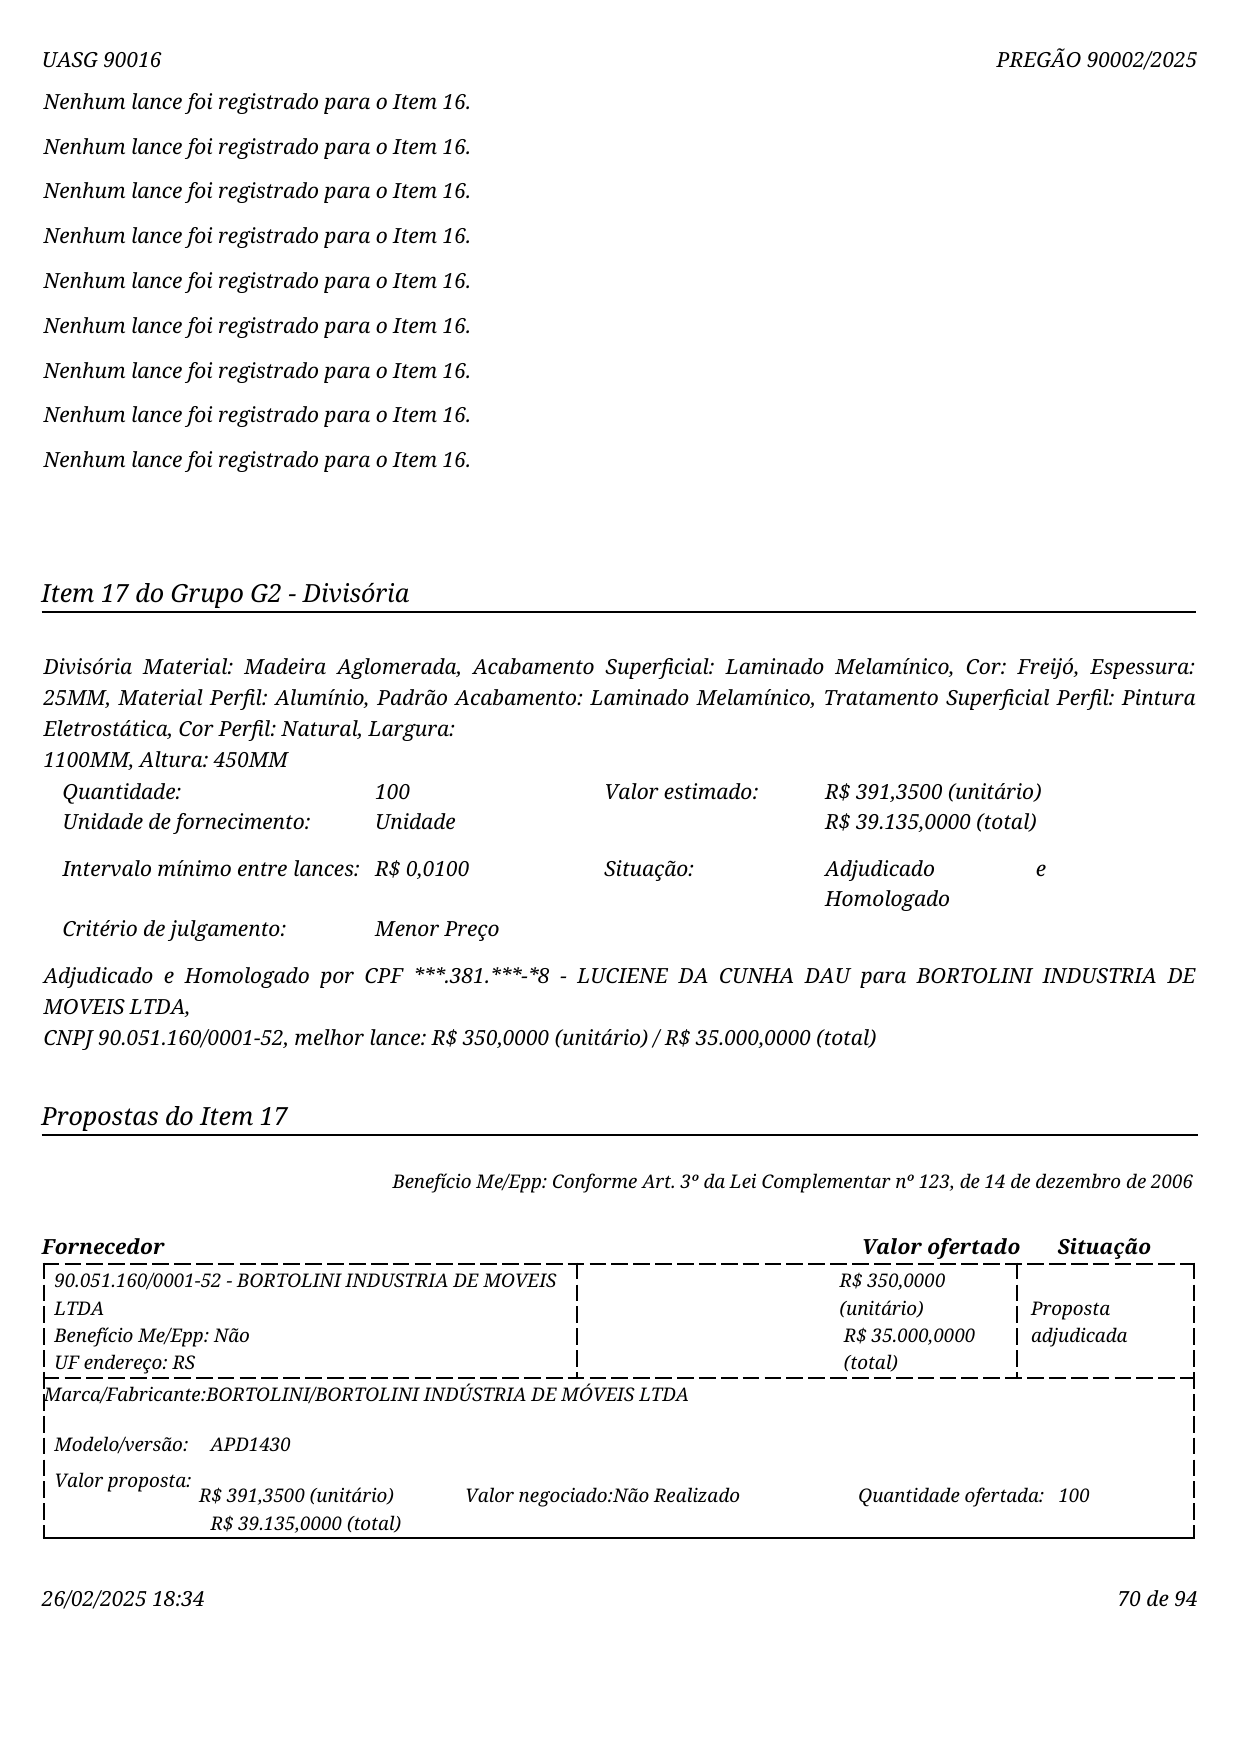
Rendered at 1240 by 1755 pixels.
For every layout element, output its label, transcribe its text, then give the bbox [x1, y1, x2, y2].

text Nenhum lance foi registrado para o Item 16. [43, 221, 1199, 250]
table_cell Modelo/versão: Valor proposta: [44, 1428, 199, 1537]
table_cell [604, 807, 825, 854]
text Nenhum lance foi registrado para o Item 16. [43, 177, 1199, 205]
text Nenhum lance foi registrado para o Item 16. [43, 445, 1199, 474]
table_header R$ 350,0000 (unitário) R$ 35.000,0000 (total) [839, 1263, 1017, 1377]
table_header 100 [375, 777, 604, 807]
table_header [577, 1263, 839, 1377]
text Nenhum lance foi registrado para o Item 16. [43, 311, 1199, 339]
table_header 90.051.160/0001-52 - BORTOLINI INDUSTRIA DE MOVEIS LTDA Benefício Me/Epp: Não UF endereço: RS [44, 1263, 577, 1377]
subtitle Propostas do Item 17 [41, 1098, 1200, 1132]
table_cell Adjudicado e Homologado [825, 854, 1048, 914]
table_cell Menor Preço [375, 914, 604, 961]
text 1100MM, Altura: 450MM [43, 746, 1199, 774]
text CNPJ 90.051.160/0001-52, melhor lance: R$ 350,0000 (unitário) / R$ 35.000,0000 (total) [43, 1023, 1199, 1052]
table_cell [825, 914, 1048, 961]
text Nenhum lance foi registrado para o Item 16. [43, 87, 1199, 116]
table_cell Intervalo mínimo entre lances: [63, 854, 375, 914]
table_cell Situação: [604, 854, 825, 914]
table_header R$ 391,3500 (unitário) [825, 777, 1048, 807]
table_cell Unidade de fornecimento: [63, 807, 375, 854]
subtitle Item 17 do Grupo G2 - Divisória [41, 575, 1200, 609]
table_cell Marca/Fabricante: BORTOLINI/BORTOLINI INDÚSTRIA DE MÓVEIS LTDA [44, 1377, 839, 1428]
table_header Quantidade: [63, 777, 375, 807]
text Divisória Material: Madeira Aglomerada, Acabamento Superficial: Laminado Melamínico, Cor: Freijó, Espessura: 25MM, Material Perfil: Alumínio, Padrão Acabamento: Laminado Melamínico, Tratamento Superficial Perfil: Pintura Eletrostática, Cor Perfil: Natural, Largura: [43, 652, 1199, 743]
table_cell Unidade [375, 807, 604, 854]
table_cell APD1430 [199, 1428, 839, 1478]
table_cell R$ 0,0100 [375, 854, 604, 914]
text Benefício Me/Epp: Conforme Art. 3º da Lei Complementar nº 123, de 14 de dezembro de 2006 [42, 1168, 1195, 1194]
text Nenhum lance foi registrado para o Item 16. [43, 132, 1199, 160]
text Adjudicado e Homologado por CPF ***.381.***-*8 - LUCIENE DA CUNHA DAU para BORTOLINI INDUSTRIA DE MOVEIS LTDA, [43, 961, 1199, 1021]
text Nenhum lance foi registrado para o Item 16. [43, 401, 1199, 429]
table_cell [839, 1377, 1194, 1428]
table_header Valor estimado: [604, 777, 825, 807]
table_cell [839, 1428, 1194, 1478]
text Nenhum lance foi registrado para o Item 16. [43, 356, 1199, 384]
table_cell [604, 914, 825, 961]
table_cell 100 [1048, 1478, 1194, 1537]
text Fornecedor Valor ofertado Situação [42, 1232, 1200, 1260]
table_header Proposta adjudicada [1017, 1263, 1194, 1377]
text Nenhum lance foi registrado para o Item 16. [43, 266, 1199, 295]
table_cell Quantidade ofertada: [839, 1478, 1048, 1537]
table_cell Critério de julgamento: [63, 914, 375, 961]
table_cell R$ 391,3500 (unitário) Valor negociado: Não Realizado R$ 39.135,0000 (total) [199, 1478, 839, 1537]
table_cell R$ 39.135,0000 (total) [825, 807, 1048, 854]
